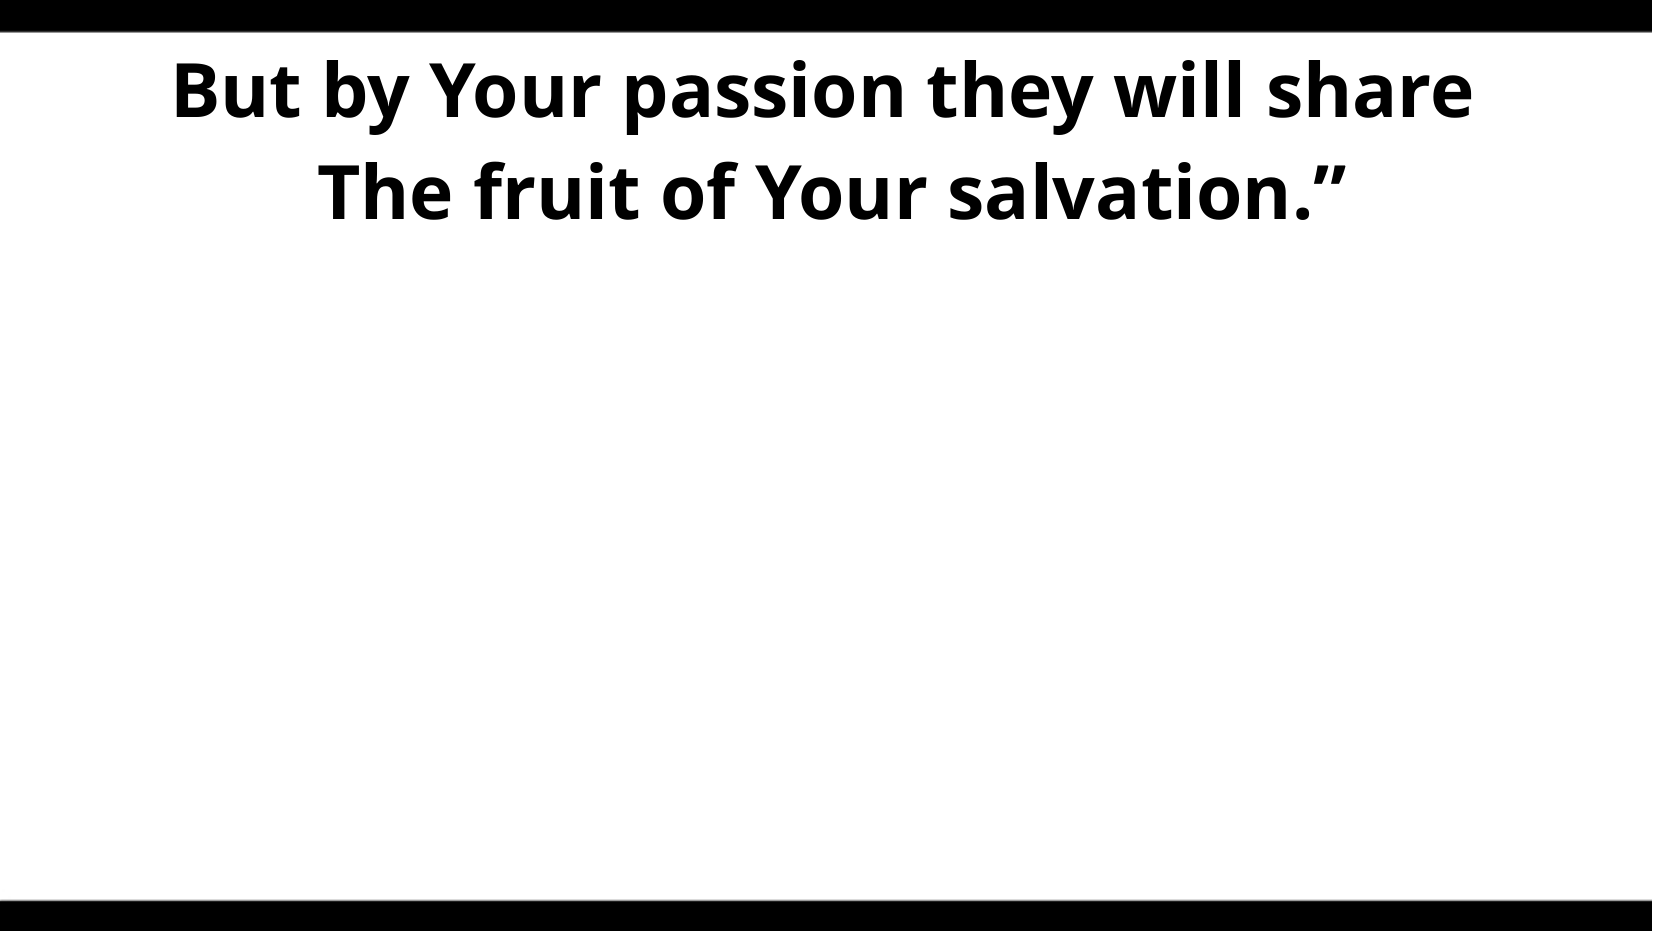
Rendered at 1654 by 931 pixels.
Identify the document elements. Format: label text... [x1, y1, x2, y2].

picture [0, 0, 1652, 931]
text_box But by Your passion they will share The fruit of Your salvation.” [60, 30, 1606, 256]
